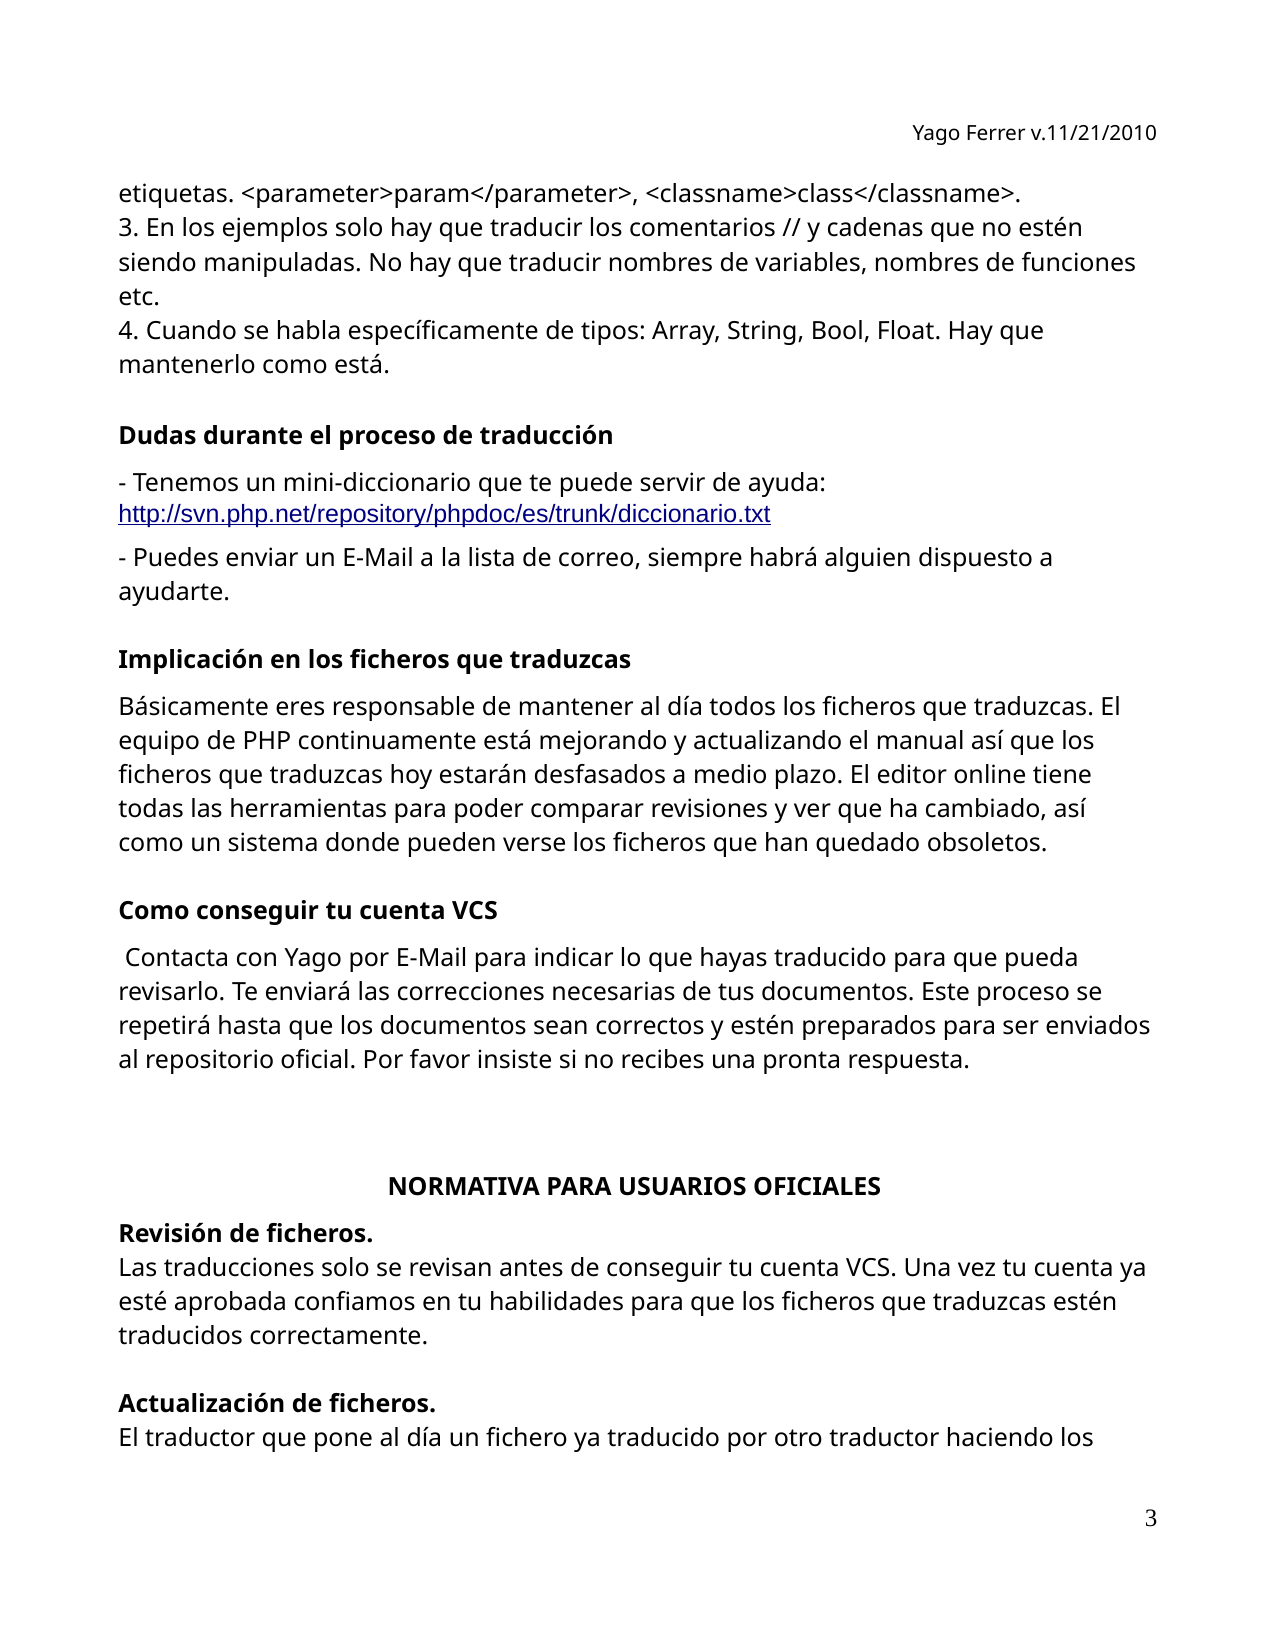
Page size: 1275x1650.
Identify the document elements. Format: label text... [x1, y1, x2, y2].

text - Puedes enviar un E-Mail a la lista de correo, siempre habrá alguien dispuesto a ayudarte. Implicación en los ficheros que traduzcas [118, 540, 1157, 676]
text Revisión de ficheros. Las traducciones solo se revisan antes de conseguir tu cuenta VCS. Una vez tu cuenta ya esté aprobada confiamos en tu habilidades para que los ficheros que traduzcas estén traducidos correctamente. Actualización de ficheros. El traductor que pone al día un fichero ya traducido por otro traductor haciendo los [118, 1215, 1157, 1454]
text Contacta con Yago por E-Mail para indicar lo que hayas traducido para que pueda revisarlo. Te enviará las correcciones necesarias de tus documentos. Este proceso se repetirá hasta que los documentos sean correctos y estén preparados para ser enviados al repositorio oficial. Por favor insiste si no recibes una pronta respuesta. [118, 939, 1157, 1076]
text NORMATIVA PARA USUARIOS OFICIALES [118, 1135, 1157, 1203]
text Básicamente eres responsable de mantener al día todos los ficheros que traduzcas. El equipo de PHP continuamente está mejorando y actualizando el manual así que los ficheros que traduzcas hoy estarán desfasados a medio plazo. El editor online tiene todas las herramientas para poder comparar revisiones y ver que ha cambiado, así como un sistema donde pueden verse los ficheros que han quedado obsoletos. Como conseguir tu cuenta VCS [118, 688, 1157, 927]
text - Tenemos un mini-diccionario que te puede servir de ayuda: http://svn.php.net/repository/phpdoc/es/trunk/diccionario.txt [118, 464, 1157, 527]
subtitle Dudas durante el proceso de traducción [118, 418, 1157, 452]
text etiquetas. <parameter>param</parameter>, <classname>class</classname>. 3. En los ejemplos solo hay que traducir los comentarios // y cadenas que no estén siendo manipuladas. No hay que traducir nombres de variables, nombres de funciones etc. 4. Cuando se habla específicamente de tipos: Array, String, Bool, Float. Hay que mantenerlo como está. [118, 176, 1157, 380]
